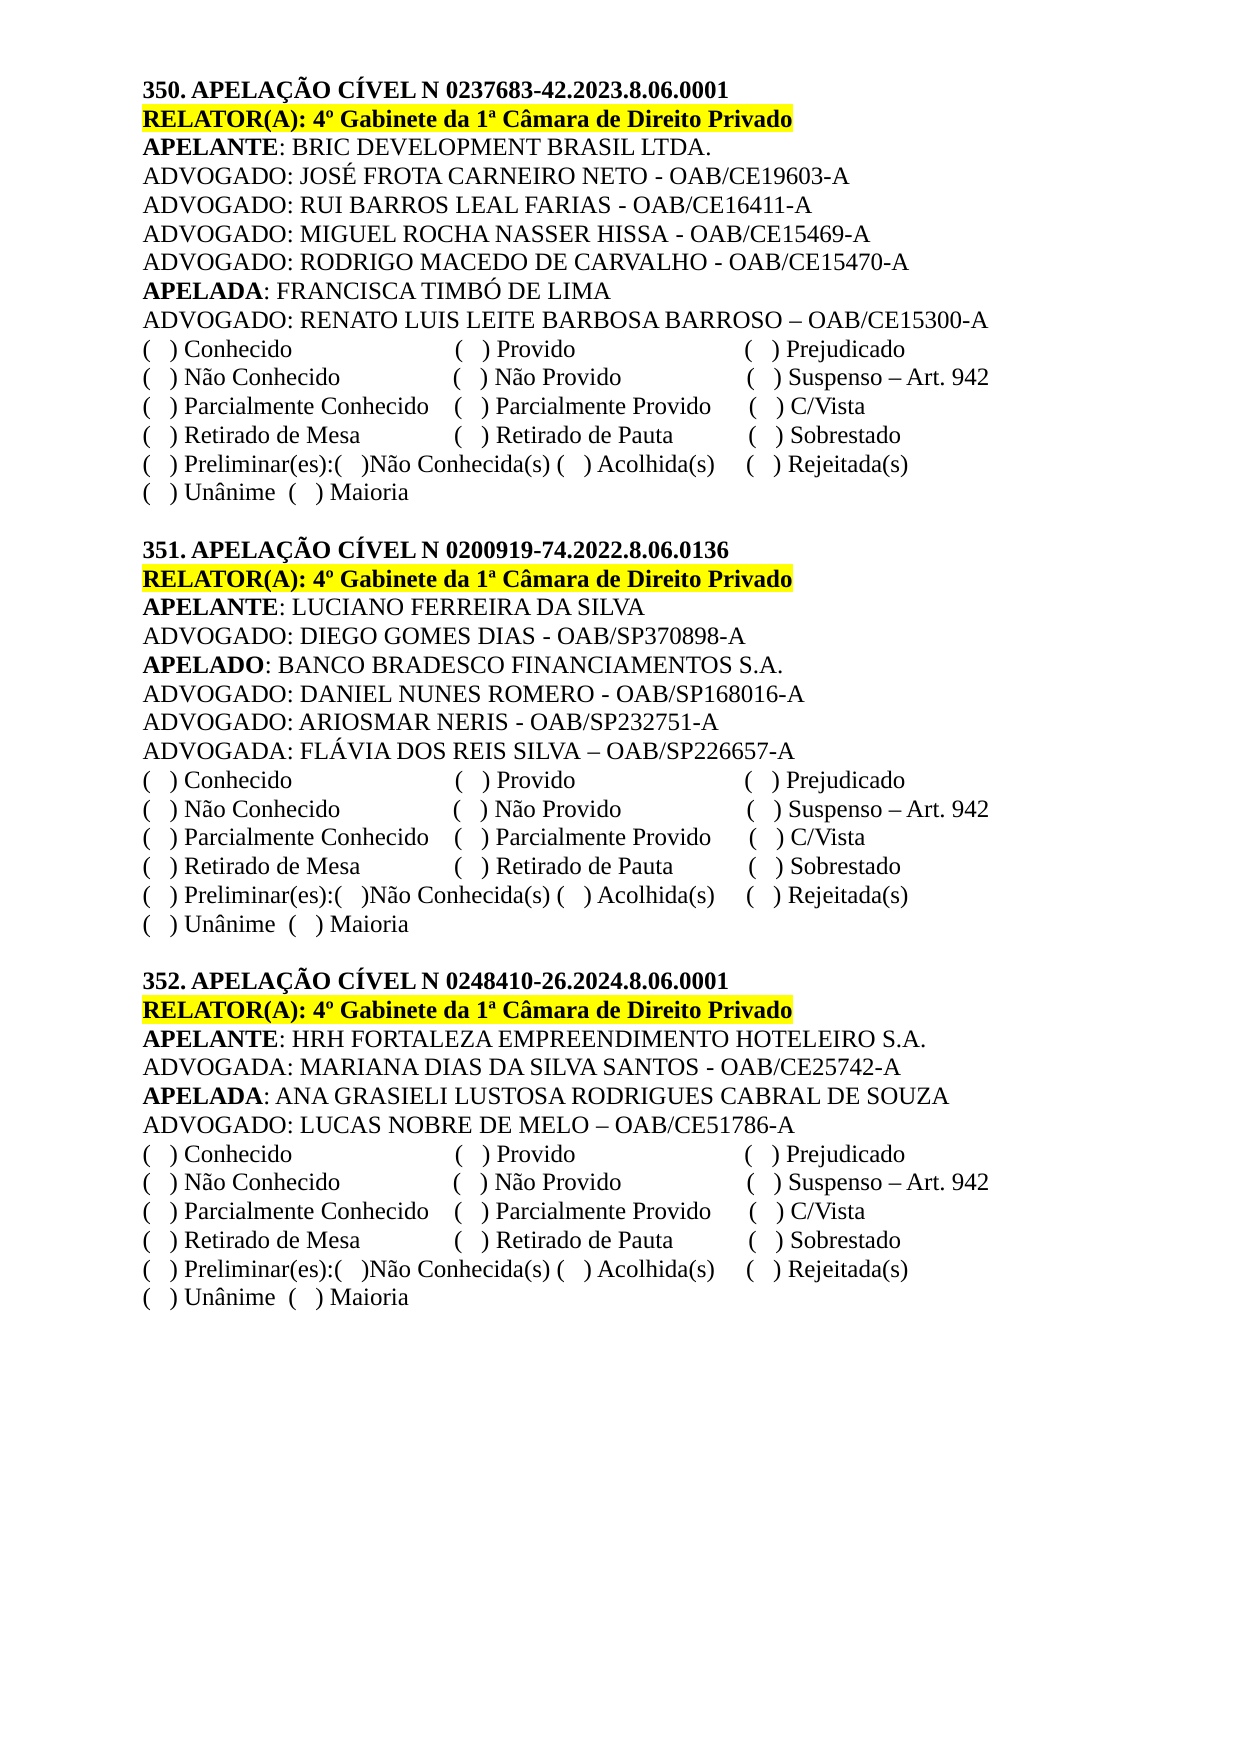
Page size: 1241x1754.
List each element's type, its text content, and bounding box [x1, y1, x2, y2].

text ( ) Unânime ( ) Maioria 352. APELAÇÃO CÍVEL N 0248410-26.2024.8.06.0001 RELATOR(A): 4º Gabinete da 1ª Câmara de Direito Privado APELANTE: HRH FORTALEZA EMPREENDIMENTO HOTELEIRO S.A. ADVOGADA: MARIANA DIAS DA SILVA SANTOS - OAB/CE25742-A APELADA: ANA GRASIELI LUSTOSA RODRIGUES CABRAL DE SOUZA ADVOGADO: LUCAS NOBRE DE MELO – OAB/CE51786-A [142, 909, 1141, 1139]
text ( ) Parcialmente Conhecido ( ) Parcialmente Provido ( ) C/Vista [142, 822, 1158, 851]
text ( ) Não Conhecido ( ) Não Provido ( ) Suspenso – Art. 942 [142, 794, 1158, 822]
text 350. APELAÇÃO CÍVEL N 0237683-42.2023.8.06.0001 RELATOR(A): 4º Gabinete da 1ª Câmara de Direito Privado APELANTE: BRIC DEVELOPMENT BRASIL LTDA. ADVOGADO: JOSÉ FROTA CARNEIRO NETO - OAB/CE19603-A ADVOGADO: RUI BARROS LEAL FARIAS - OAB/CE16411-A ADVOGADO: MIGUEL ROCHA NASSER HISSA - OAB/CE15469-A ADVOGADO: RODRIGO MACEDO DE CARVALHO - OAB/CE15470-A APELADA: FRANCISCA TIMBÓ DE LIMA ADVOGADO: RENATO LUIS LEITE BARBOSA BARROSO – OAB/CE15300-A [142, 75, 1141, 334]
text ( ) Conhecido ( ) Provido ( ) Prejudicado [142, 334, 1141, 362]
text ( ) Conhecido ( ) Provido ( ) Prejudicado [142, 1139, 1141, 1167]
text 351. APELAÇÃO CÍVEL N 0200919-74.2022.8.06.0136 RELATOR(A): 4º Gabinete da 1ª Câmara de Direito Privado APELANTE: LUCIANO FERREIRA DA SILVA ADVOGADO: DIEGO GOMES DIAS - OAB/SP370898-A APELADO: BANCO BRADESCO FINANCIAMENTOS S.A. ADVOGADO: DANIEL NUNES ROMERO - OAB/SP168016-A ADVOGADO: ARIOSMAR NERIS - OAB/SP232751-A ADVOGADA: FLÁVIA DOS REIS SILVA – OAB/SP226657-A [142, 506, 1141, 765]
text ( ) Não Conhecido ( ) Não Provido ( ) Suspenso – Art. 942 [142, 1167, 1158, 1196]
text ( ) Não Conhecido ( ) Não Provido ( ) Suspenso – Art. 942 [142, 362, 1158, 391]
text ( ) Unânime ( ) Maioria [142, 477, 1158, 506]
text ( ) Preliminar(es):( )Não Conhecida(s) ( ) Acolhida(s) ( ) Rejeitada(s) [142, 880, 1158, 909]
text ( ) Unânime ( ) Maioria [142, 1282, 1141, 1369]
text ( ) Retirado de Mesa ( ) Retirado de Pauta ( ) Sobrestado [142, 1225, 1158, 1254]
text ( ) Preliminar(es):( )Não Conhecida(s) ( ) Acolhida(s) ( ) Rejeitada(s) [142, 449, 1158, 477]
text ( ) Retirado de Mesa ( ) Retirado de Pauta ( ) Sobrestado [142, 851, 1158, 880]
text ( ) Preliminar(es):( )Não Conhecida(s) ( ) Acolhida(s) ( ) Rejeitada(s) [142, 1254, 1158, 1282]
text ( ) Conhecido ( ) Provido ( ) Prejudicado [142, 765, 1141, 794]
text ( ) Parcialmente Conhecido ( ) Parcialmente Provido ( ) C/Vista [142, 391, 1158, 420]
text ( ) Retirado de Mesa ( ) Retirado de Pauta ( ) Sobrestado [142, 420, 1158, 449]
text ( ) Parcialmente Conhecido ( ) Parcialmente Provido ( ) C/Vista [142, 1196, 1158, 1225]
